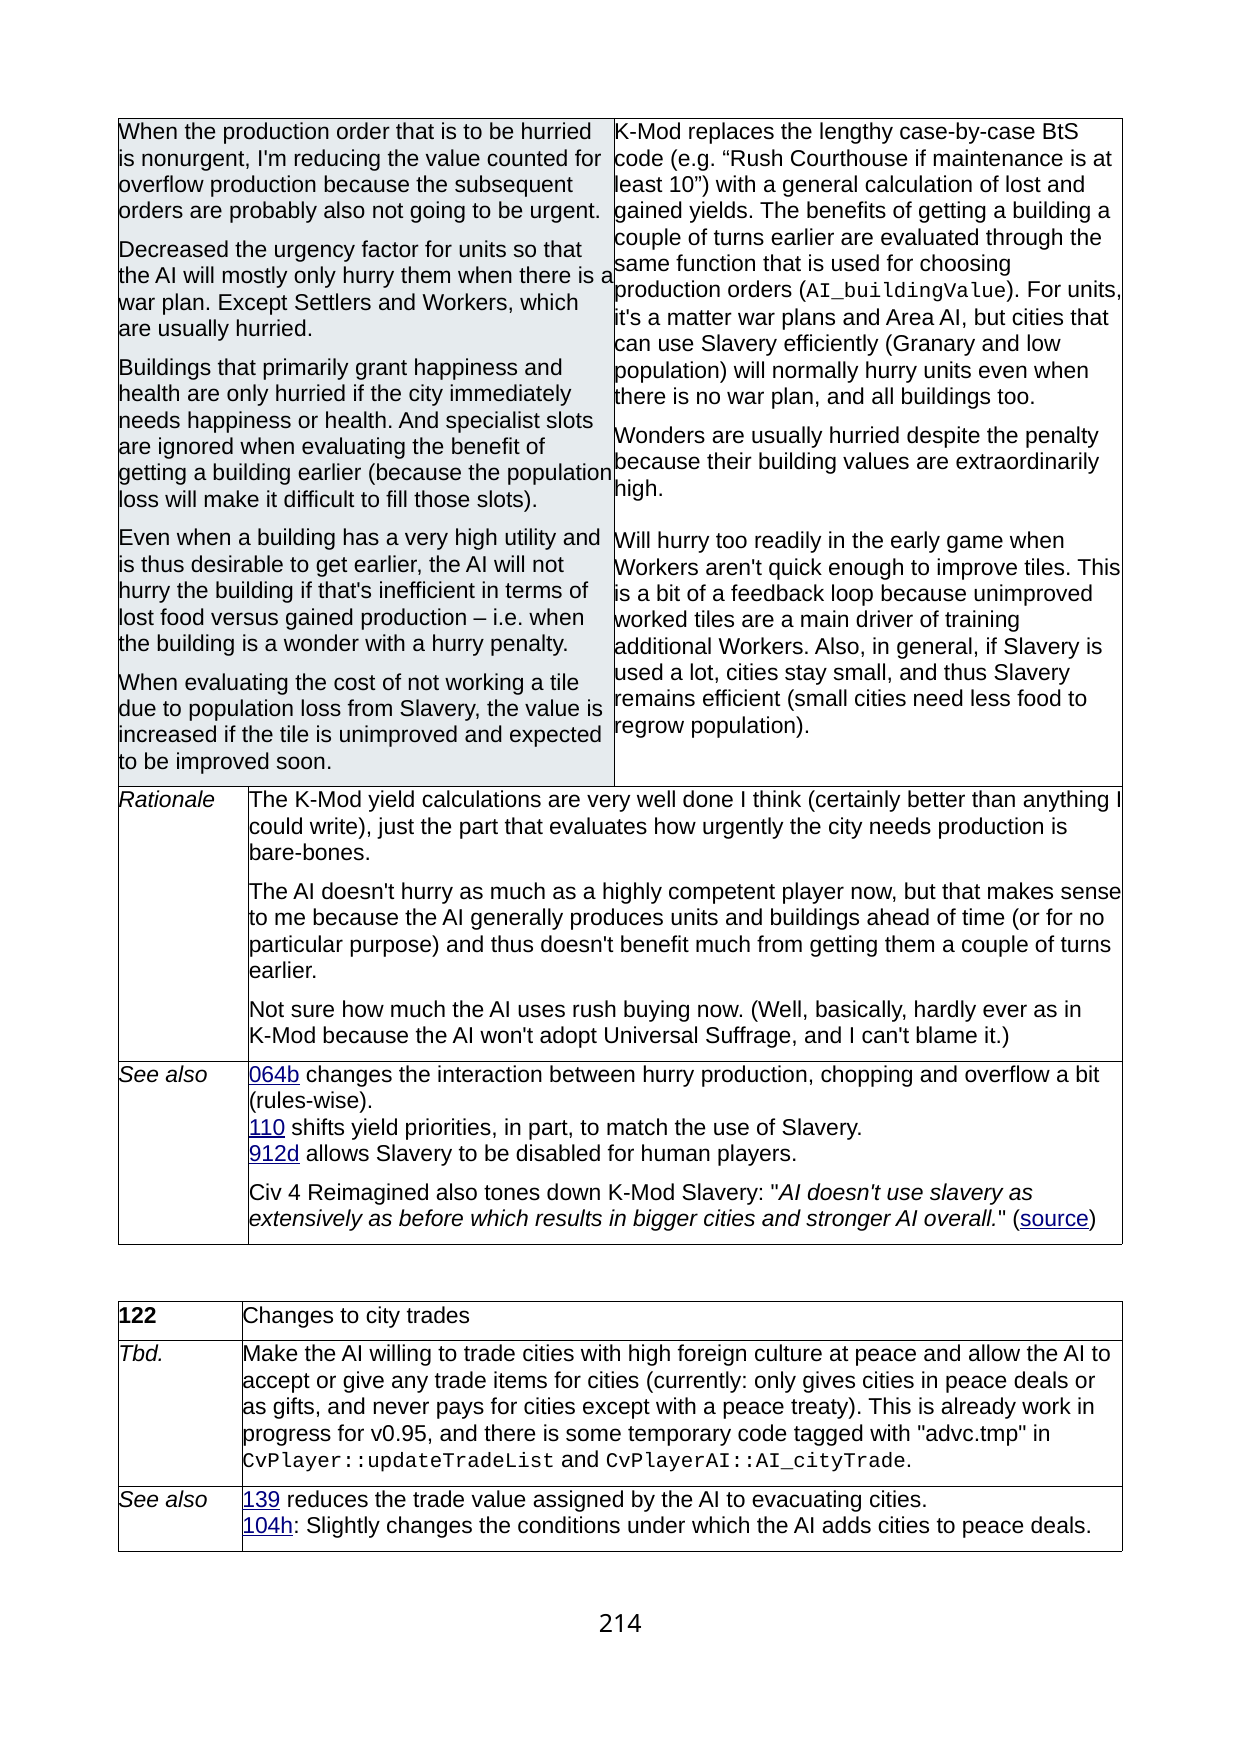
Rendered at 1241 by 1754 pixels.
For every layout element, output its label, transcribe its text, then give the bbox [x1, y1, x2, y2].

table_cell See also [119, 1487, 242, 1551]
table_cell K-Mod replaces the lengthy case-by-case BtS code (e.g. “Rush Courthouse if maintenance is at least 10”) with a general calculation of lost and gained yields. The benefits of getting a building a couple of turns earlier are evaluated through the same function that is used for choosing production orders (AI_buildingValue). For units, it's a matter war plans and Area AI, but cities that can use Slavery efficiently (Granary and low population) will normally hurry units even when there is no war plan, and all buildings too. Wonders are usually hurried despite the penalty because their building values are extraordinarily high. Will hurry too readily in the early game when Workers aren't quick enough to improve tiles. This is a bit of a feedback loop because unimproved worked tiles are a main driver of training additional Workers. Also, in general, if Slavery is used a lot, cities stay small, and thus Slavery remains efficient (small cities need less food to regrow population). [615, 119, 1122, 786]
table_cell Rationale [119, 787, 248, 1061]
table_cell Make the AI willing to trade cities with high foreign culture at peace and allow the AI to accept or give any trade items for cities (currently: only gives cities in peace deals or as gifts, and never pays for cities except with a peace treaty). This is already work in progress for v0.95, and there is some temporary code tagged with "advc.tmp" in CvPlayer::updateTradeList and CvPlayerAI::AI_cityTrade. [243, 1341, 1122, 1486]
table_cell Tbd. [119, 1341, 242, 1486]
table_header 122 [119, 1302, 242, 1340]
table_header Changes to city trades [243, 1302, 1122, 1340]
table_cell 139 reduces the trade value assigned by the AI to evacuating cities. 104h: Slightly changes the conditions under which the AI adds cities to peace deals. [243, 1487, 1122, 1551]
table_cell 064b changes the interaction between hurry production, chopping and overflow a bit (rules-wise). 110 shifts yield priorities, in part, to match the use of Slavery. 912d allows Slavery to be disabled for human players. Civ 4 Reimagined also tones down K-Mod Slavery: "AI doesn't use slavery as extensively as before which results in bigger cities and stronger AI overall." (source) [249, 1062, 1122, 1244]
table_cell The K-Mod yield calculations are very well done I think (certainly better than anything I could write), just the part that evaluates how urgently the city needs production is bare-bones. The AI doesn't hurry as much as a highly competent player now, but that makes sense to me because the AI generally produces units and buildings ahead of time (or for no particular purpose) and thus doesn't benefit much from getting them a couple of turns earlier. Not sure how much the AI uses rush buying now. (Well, basically, hardly ever as in K‑Mod because the AI won't adopt Universal Suffrage, and I can't blame it.) [249, 787, 1122, 1061]
table_cell See also [119, 1062, 248, 1244]
table_cell When the production order that is to be hurried is nonurgent, I'm reducing the value counted for overflow production because the subsequent orders are probably also not going to be urgent. Decreased the urgency factor for units so that the AI will mostly only hurry them when there is a war plan. Except Settlers and Workers, which are usually hurried. Buildings that primarily grant happiness and health are only hurried if the city immediately needs happiness or health. And specialist slots are ignored when evaluating the benefit of getting a building earlier (because the population loss will make it difficult to fill those slots). Even when a building has a very high utility and is thus desirable to get earlier, the AI will not hurry the building if that's inefficient in terms of lost food versus gained production – i.e. when the building is a wonder with a hurry penalty. When evaluating the cost of not working a tile due to population loss from Slavery, the value is increased if the tile is unimproved and expected to be improved soon. [119, 119, 614, 786]
